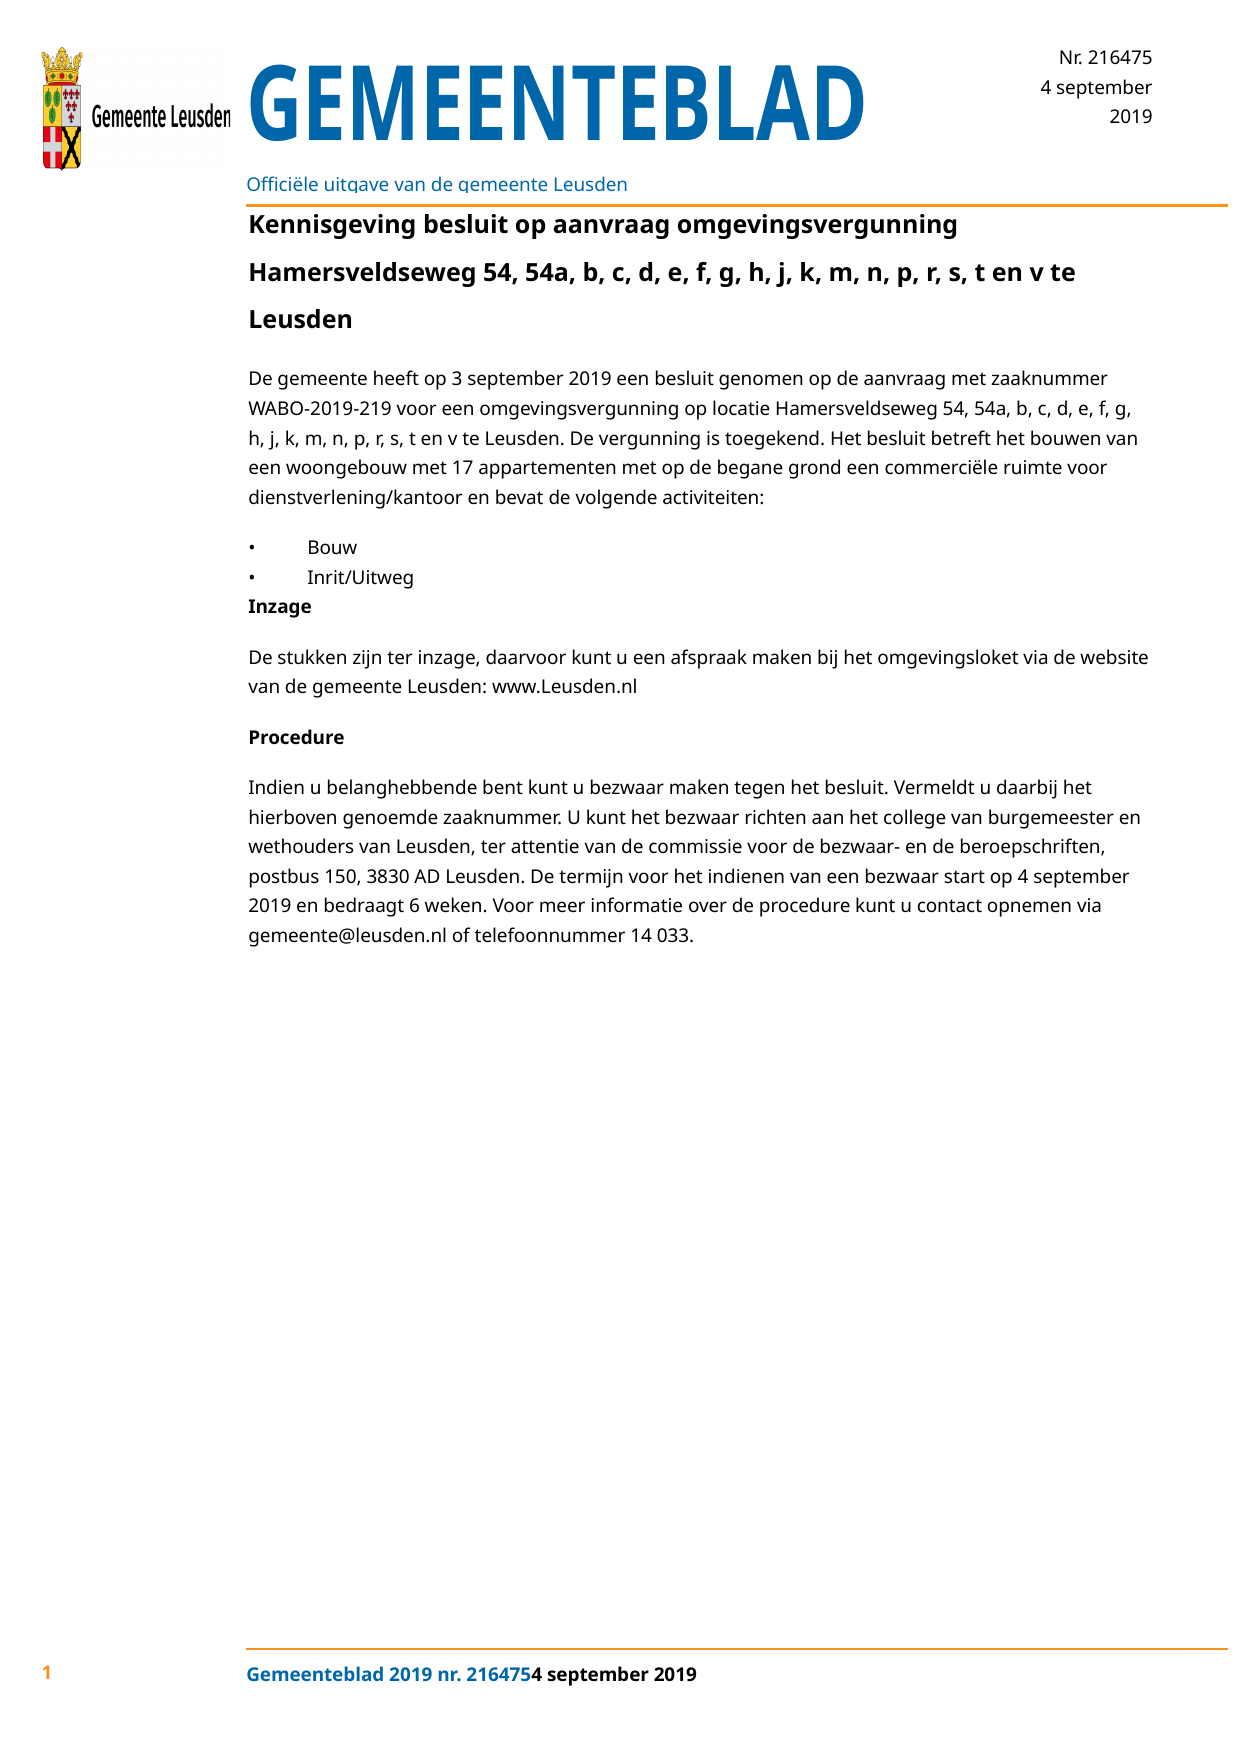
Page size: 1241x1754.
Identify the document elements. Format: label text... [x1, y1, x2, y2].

text Procedure [248, 724, 1152, 749]
text Kennisgeving besluit op aanvraag omgevingsvergunning Hamersveldseweg 54, 54a, b, c, d, e, f, g, h, j, k, m, n, p, r, s, t en v te Leusden [248, 207, 1152, 336]
text De gemeente heeft op 3 september 2019 een besluit genomen op de aanvraag met zaaknummer WABO-2019-219 voor een omgevingsvergunning op locatie Hamersveldseweg 54, 54a, b, c, d, e, f, g, h, j, k, m, n, p, r, s, t en v te Leusden. De vergunning is toegekend. Het besluit betreft het bouwen van een woongebouw met 17 appartementen met op de begane grond een commerciële ruimte voor dienstverlening/kantoor en bevat de volgende activiteiten: [248, 366, 1152, 509]
text Inzage [248, 593, 1152, 619]
list Bouw [248, 534, 1152, 560]
picture [41, 47, 231, 172]
text Indien u belanghebbende bent kunt u bezwaar maken tegen het besluit. Vermeldt u daarbij het hierboven genoemde zaaknummer. U kunt het bezwaar richten aan het college van burgemeester en wethouders van Leusden, ter attentie van de commissie voor de bezwaar- en de beroepschriften, postbus 150, 3830 AD Leusden. De termijn voor het indienen van een bezwaar start op 4 september 2019 en bedraagt 6 weken. Voor meer informatie over de procedure kunt u contact opnemen via gemeente@leusden.nl of telefoonnummer 14 033. [248, 774, 1152, 948]
list Inrit/Uitweg [248, 564, 1152, 589]
text De stukken zijn ter inzage, daarvoor kunt u een afspraak maken bij het omgevingsloket via de website van de gemeente Leusden: www.Leusden.nl [248, 644, 1152, 699]
